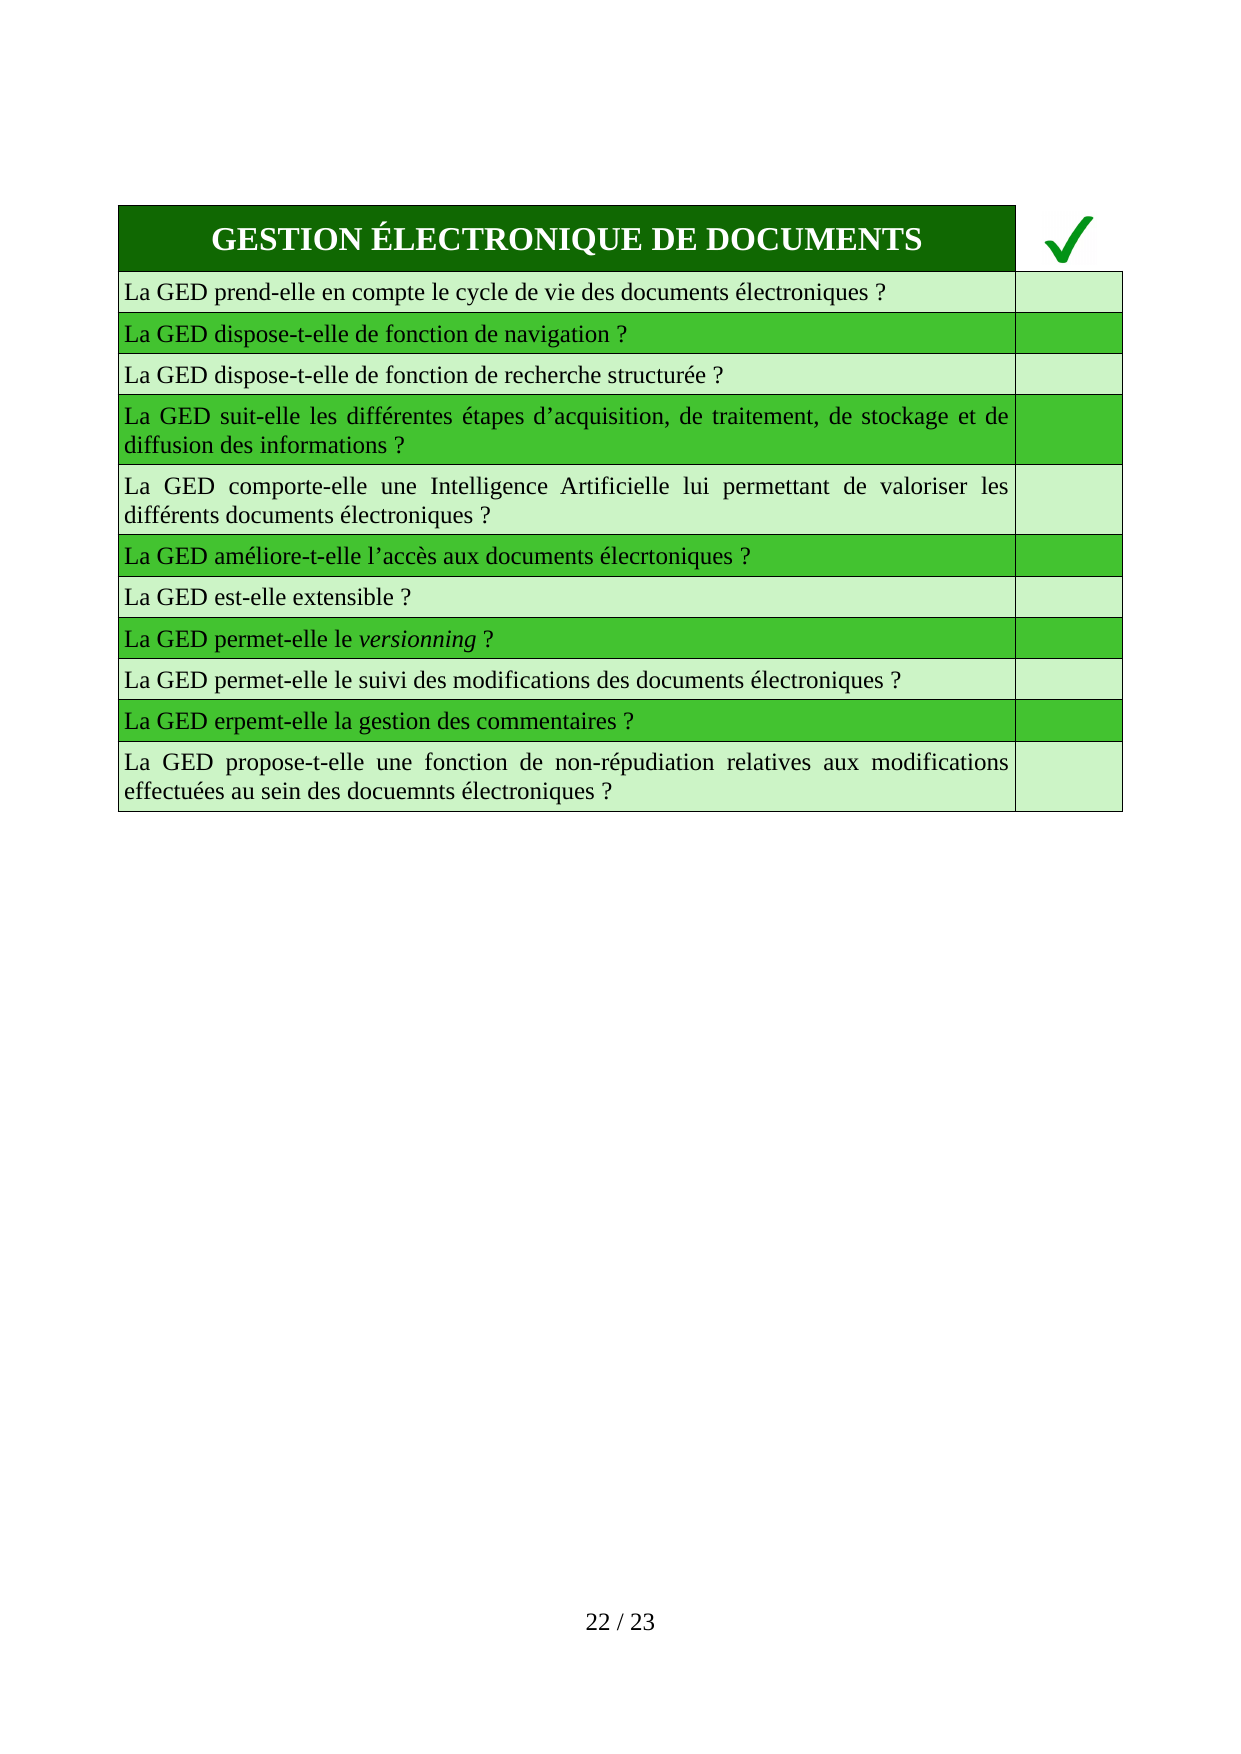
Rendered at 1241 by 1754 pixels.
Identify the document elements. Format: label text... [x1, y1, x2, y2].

table_cell [1016, 618, 1122, 658]
table_cell [1016, 272, 1122, 312]
table_cell La GED est-elle extensible ? [119, 577, 1015, 617]
table_header [1016, 205, 1122, 271]
table_cell La GED améliore-t-elle l’accès aux documents élecrtoniques ? [119, 535, 1015, 576]
table_cell La GED permet-elle le versionning ? [119, 618, 1015, 658]
table_cell [1016, 313, 1122, 353]
table_header GESTION ÉLECTRONIQUE DE DOCUMENTS [119, 206, 1015, 271]
table_cell La GED prend-elle en compte le cycle de vie des documents électroniques ? [119, 272, 1015, 312]
table_cell [1016, 577, 1122, 617]
table_cell [1016, 354, 1122, 394]
table_cell La GED propose-t-elle une fonction de non-répudiation relatives aux modifications effectuées au sein des docuemnts électroniques ? [119, 742, 1015, 811]
table_cell [1016, 465, 1122, 534]
table_cell La GED dispose-t-elle de fonction de recherche structurée ? [119, 354, 1015, 394]
table_cell La GED erpemt-elle la gestion des commentaires ? [119, 700, 1015, 741]
table_cell [1016, 395, 1122, 464]
table_cell [1016, 535, 1122, 576]
table_cell La GED dispose-t-elle de fonction de navigation ? [119, 313, 1015, 353]
picture [1040, 211, 1097, 265]
table_cell La GED comporte-elle une Intelligence Artificielle lui permettant de valoriser les différents documents électroniques ? [119, 465, 1015, 534]
table_cell La GED permet-elle le suivi des modifications des documents électroniques ? [119, 659, 1015, 699]
table_cell [1016, 742, 1122, 811]
table_cell [1016, 700, 1122, 741]
table_cell [1016, 659, 1122, 699]
table_cell La GED suit-elle les différentes étapes d’acquisition, de traitement, de stockage et de diffusion des informations ? [119, 395, 1015, 464]
